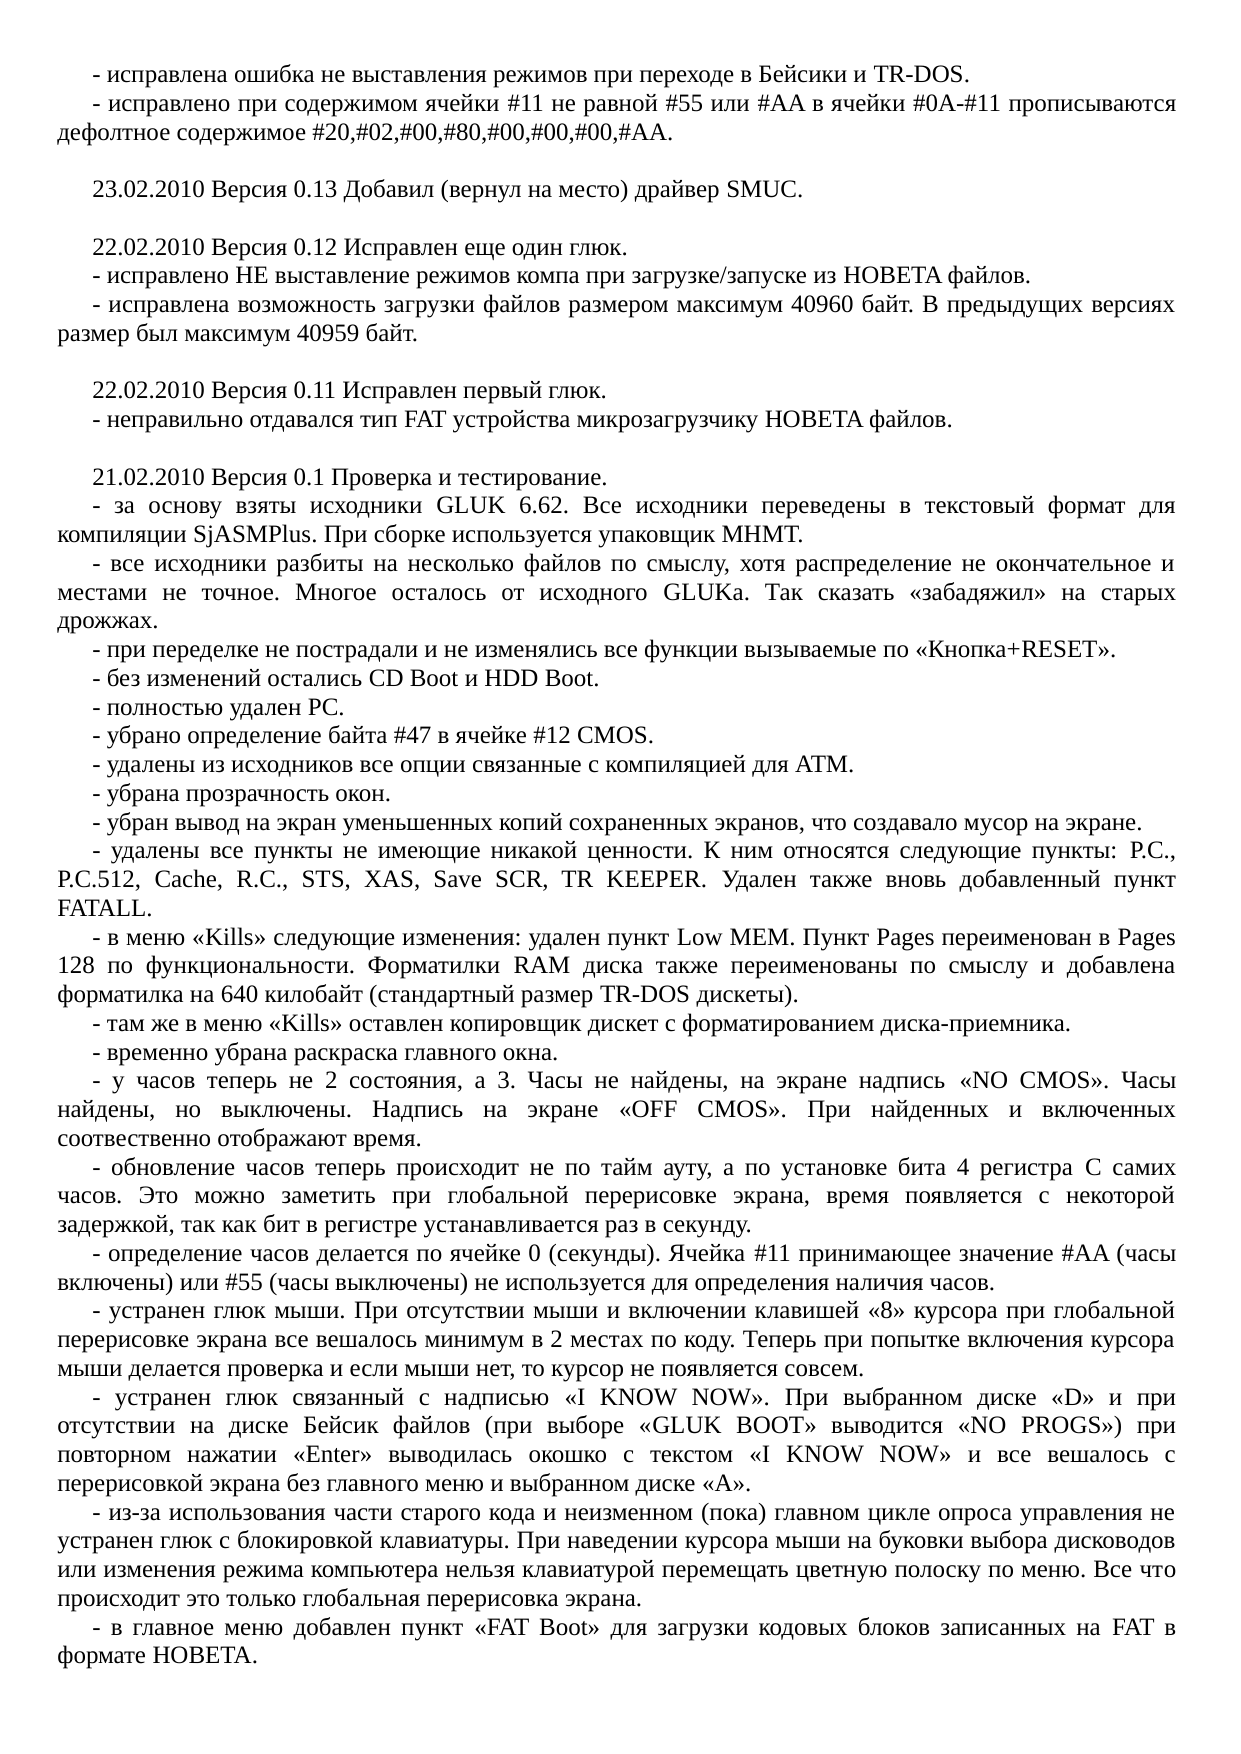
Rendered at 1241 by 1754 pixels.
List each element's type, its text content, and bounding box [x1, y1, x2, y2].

text - исправлена возможность загрузки файлов размером максимум 40960 байт. В предыдущих версиях размер был максимум 40959 байт. [57, 289, 1176, 347]
text - там же в меню «Kills» оставлен копировщик дискет с форматированием диска-приемника. [57, 1008, 1176, 1037]
text - у часов теперь не 2 состояния, а 3. Часы не найдены, на экране надпись «NO CMOS». Часы найдены, но выключены. Надпись на экране «OFF CMOS». При найденных и включенных соотвественно отображают время. [57, 1066, 1176, 1152]
text - временно убрана раскраска главного окна. [57, 1037, 1176, 1066]
text 22.02.2010 Версия 0.12 Исправлен еще один глюк. [57, 232, 1176, 261]
text - убрано определение байта #47 в ячейке #12 CMOS. [57, 721, 1176, 749]
text - обновление часов теперь происходит не по тайм ауту, а по установке бита 4 регистра C самих часов. Это можно заметить при глобальной перерисовке экрана, время появляется с некоторой задержкой, так как бит в регистре устанавливается раз в секунду. [57, 1152, 1176, 1238]
text - исправлена ошибка не выставления режимов при переходе в Бейсики и TR-DOS. [57, 59, 1176, 88]
text - все исходники разбиты на несколько файлов по смыслу, хотя распределение не окончательное и местами не точное. Многое осталось от исходного GLUKа. Так сказать «забадяжил» на старых дрожжах. [57, 548, 1176, 634]
text - при переделке не пострадали и не изменялись все функции вызываемые по «Кнопка+RESET». [57, 634, 1176, 663]
text - удалены все пункты не имеющие никакой ценности. К ним относятся следующие пункты: P.C., P.C.512, Cache, R.C., STS, XAS, Save SCR, TR KEEPER. Удален также вновь добавленный пункт FATALL. [57, 836, 1176, 922]
text - устранен глюк мыши. При отсутствии мыши и включении клавишей «8» курсора при глобальной перерисовке экрана все вешалось минимум в 2 местах по коду. Теперь при попытке включения курсора мыши делается проверка и если мыши нет, то курсор не появляется совсем. [57, 1296, 1176, 1382]
text - в главное меню добавлен пункт «FAT Boot» для загрузки кодовых блоков записанных на FAT в формате HOBETA. [57, 1612, 1176, 1669]
text - удалены из исходников все опции связанные с компиляцией для АТМ. [57, 749, 1176, 778]
text - устранен глюк связанный с надписью «I KNOW NOW». При выбранном диске «D» и при отсутствии на диске Бейсик файлов (при выборе «GLUK BOOT» выводится «NO PROGS») при повторном нажатии «Enter» выводилась окошко с текстом «I KNOW NOW» и все вешалось с перерисовкой экрана без главного меню и выбранном диске «A». [57, 1382, 1176, 1497]
text - за основу взяты исходники GLUK 6.62. Все исходники переведены в текстовый формат для компиляции SjASMPlus. При сборке используется упаковщик MHMT. [57, 491, 1176, 548]
text - исправлено при содержимом ячейки #11 не равной #55 или #AA в ячейки #0A-#11 прописываются дефолтное содержимое #20,#02,#00,#80,#00,#00,#00,#AA. [57, 88, 1176, 146]
text - убрана прозрачность окон. [57, 778, 1176, 807]
text - убран вывод на экран уменьшенных копий сохраненных экранов, что создавало мусор на экране. [57, 807, 1176, 836]
text 23.02.2010 Версия 0.13 Добавил (вернул на место) драйвер SMUC. [57, 174, 1176, 203]
text - определение часов делается по ячейке 0 (секунды). Ячейка #11 принимающее значение #AA (часы включены) или #55 (часы выключены) не используется для определения наличия часов. [57, 1238, 1176, 1296]
text - в меню «Kills» следующие изменения: удален пункт Low MEM. Пункт Pages переименован в Pages 128 по функциональности. Форматилки RAM диска также переименованы по смыслу и добавлена форматилка на 640 килобайт (стандартный размер TR-DOS дискеты). [57, 922, 1176, 1008]
text - из-за использования части старого кода и неизменном (пока) главном цикле опроса управления не устранен глюк с блокировкой клавиатуры. При наведении курсора мыши на буковки выбора дисководов или изменения режима компьютера нельзя клавиатурой перемещать цветную полоску по меню. Все что происходит это только глобальная перерисовка экрана. [57, 1497, 1176, 1612]
text 21.02.2010 Версия 0.1 Проверка и тестирование. [57, 462, 1176, 491]
text - исправлено НЕ выставление режимов компа при загрузке/запуске из HOBETA файлов. [57, 261, 1176, 289]
text - без изменений остались CD Boot и HDD Boot. [57, 663, 1176, 692]
text - полностью удален PC. [57, 692, 1176, 721]
text 22.02.2010 Версия 0.11 Исправлен первый глюк. [57, 376, 1176, 404]
text - неправильно отдавался тип FAT устройства микрозагрузчику HOBETA файлов. [57, 404, 1176, 433]
